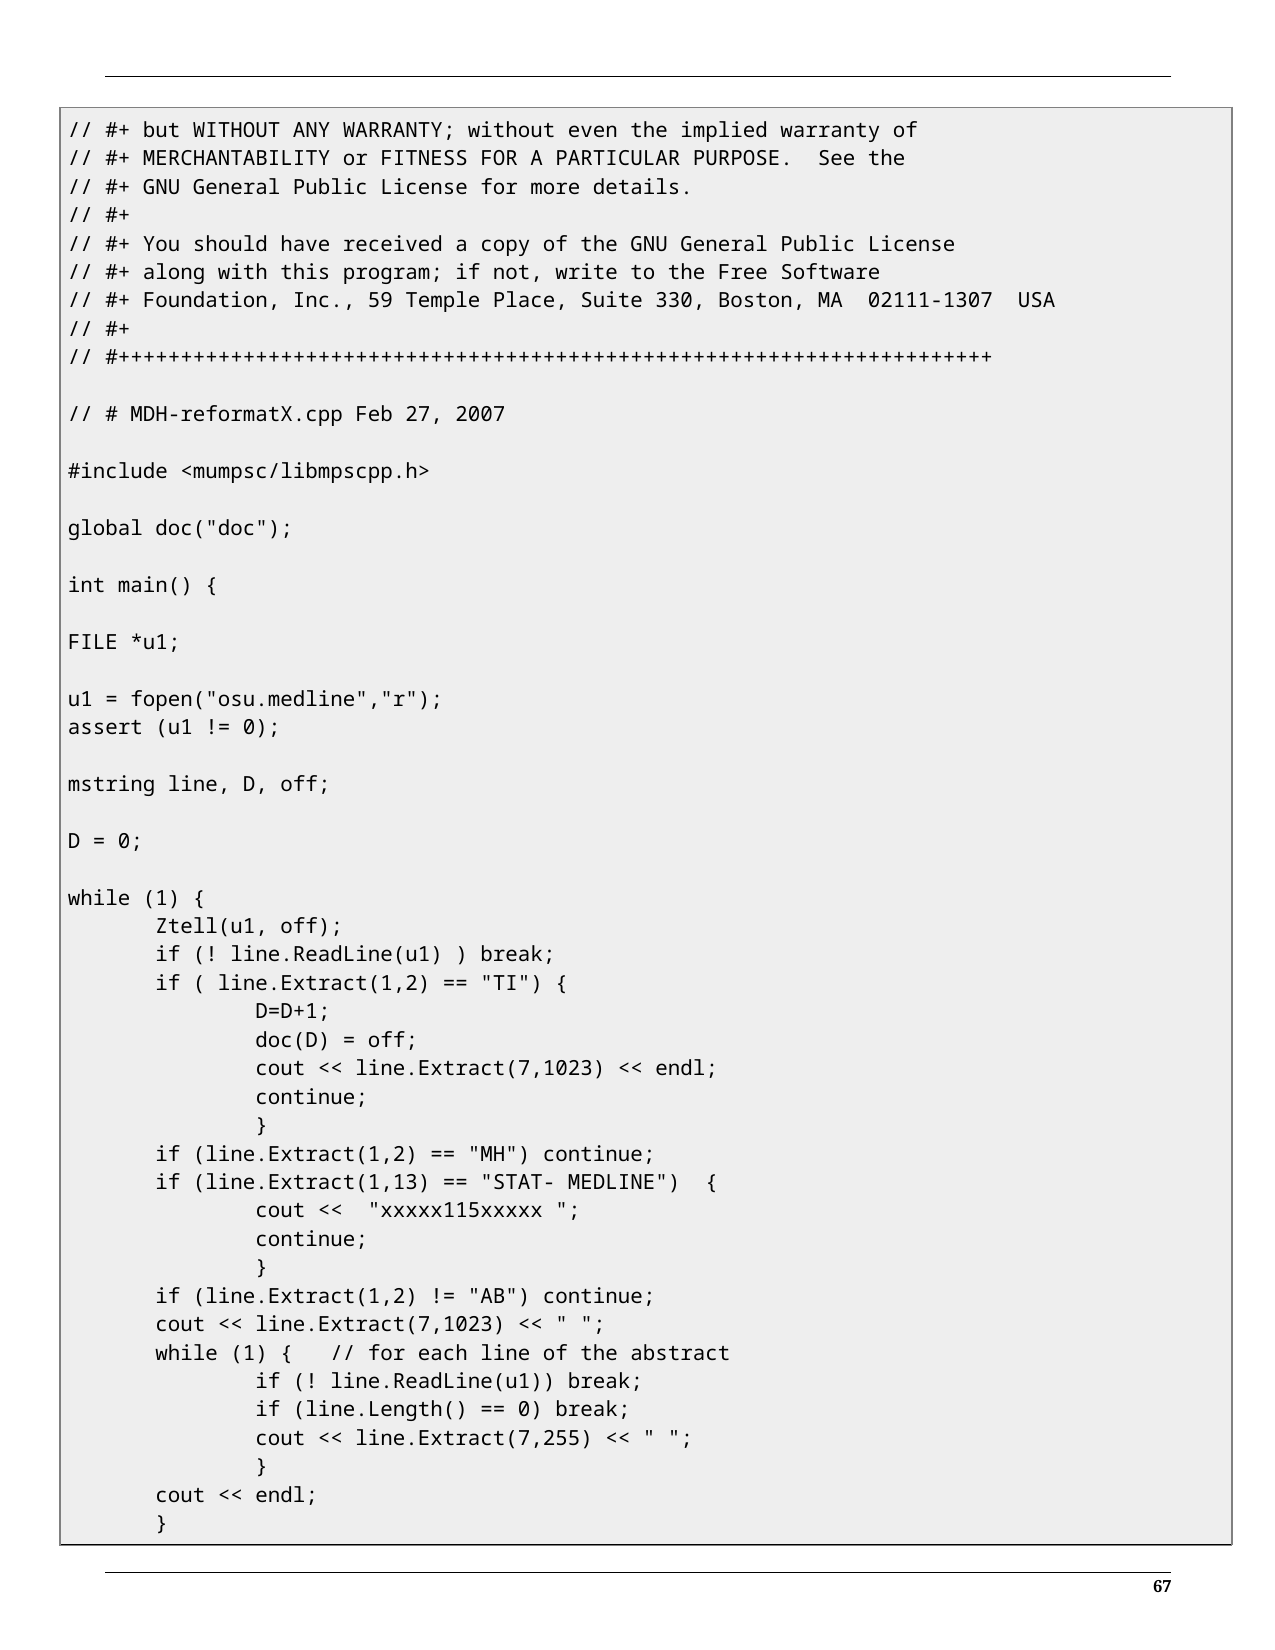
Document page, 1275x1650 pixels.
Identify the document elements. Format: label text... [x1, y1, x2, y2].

table_header // #+ but WITHOUT ANY WARRANTY; without even the implied warranty of // #+ MERCHANTABILITY or FITNESS FOR A PARTICULAR PURPOSE. See the // #+ GNU General Public License for more details. // #+ // #+ You should have received a copy of the GNU General Public License // #+ along with this program; if not, write to the Free Software // #+ Foundation, Inc., 59 Temple Place, Suite 330, Boston, MA 02111-1307 USA // #+ // #++++++++++++++++++++++++++++++++++++++++++++++++++++++++++++++++++++++ // # MDH-reformatX.cpp Feb 27, 2007 #include <mumpsc/libmpscpp.h> global doc("doc"); int main() { FILE *u1; u1 = fopen("osu.medline","r"); assert (u1 != 0); mstring line, D, off; D = 0; while (1) { Ztell(u1, off); if (! line.ReadLine(u1) ) break; if ( line.Extract(1,2) == "TI") { D=D+1; doc(D) = off; cout << line.Extract(7,1023) << endl; continue; } if (line.Extract(1,2) == "MH") continue; if (line.Extract(1,13) == "STAT- MEDLINE") { cout << "xxxxx115xxxxx "; continue; } if (line.Extract(1,2) != "AB") continue; cout << line.Extract(7,1023) << " "; while (1) { // for each line of the abstract if (! line.ReadLine(u1)) break; if (line.Length() == 0) break; cout << line.Extract(7,255) << " "; } cout << endl; } [61, 108, 1231, 1544]
